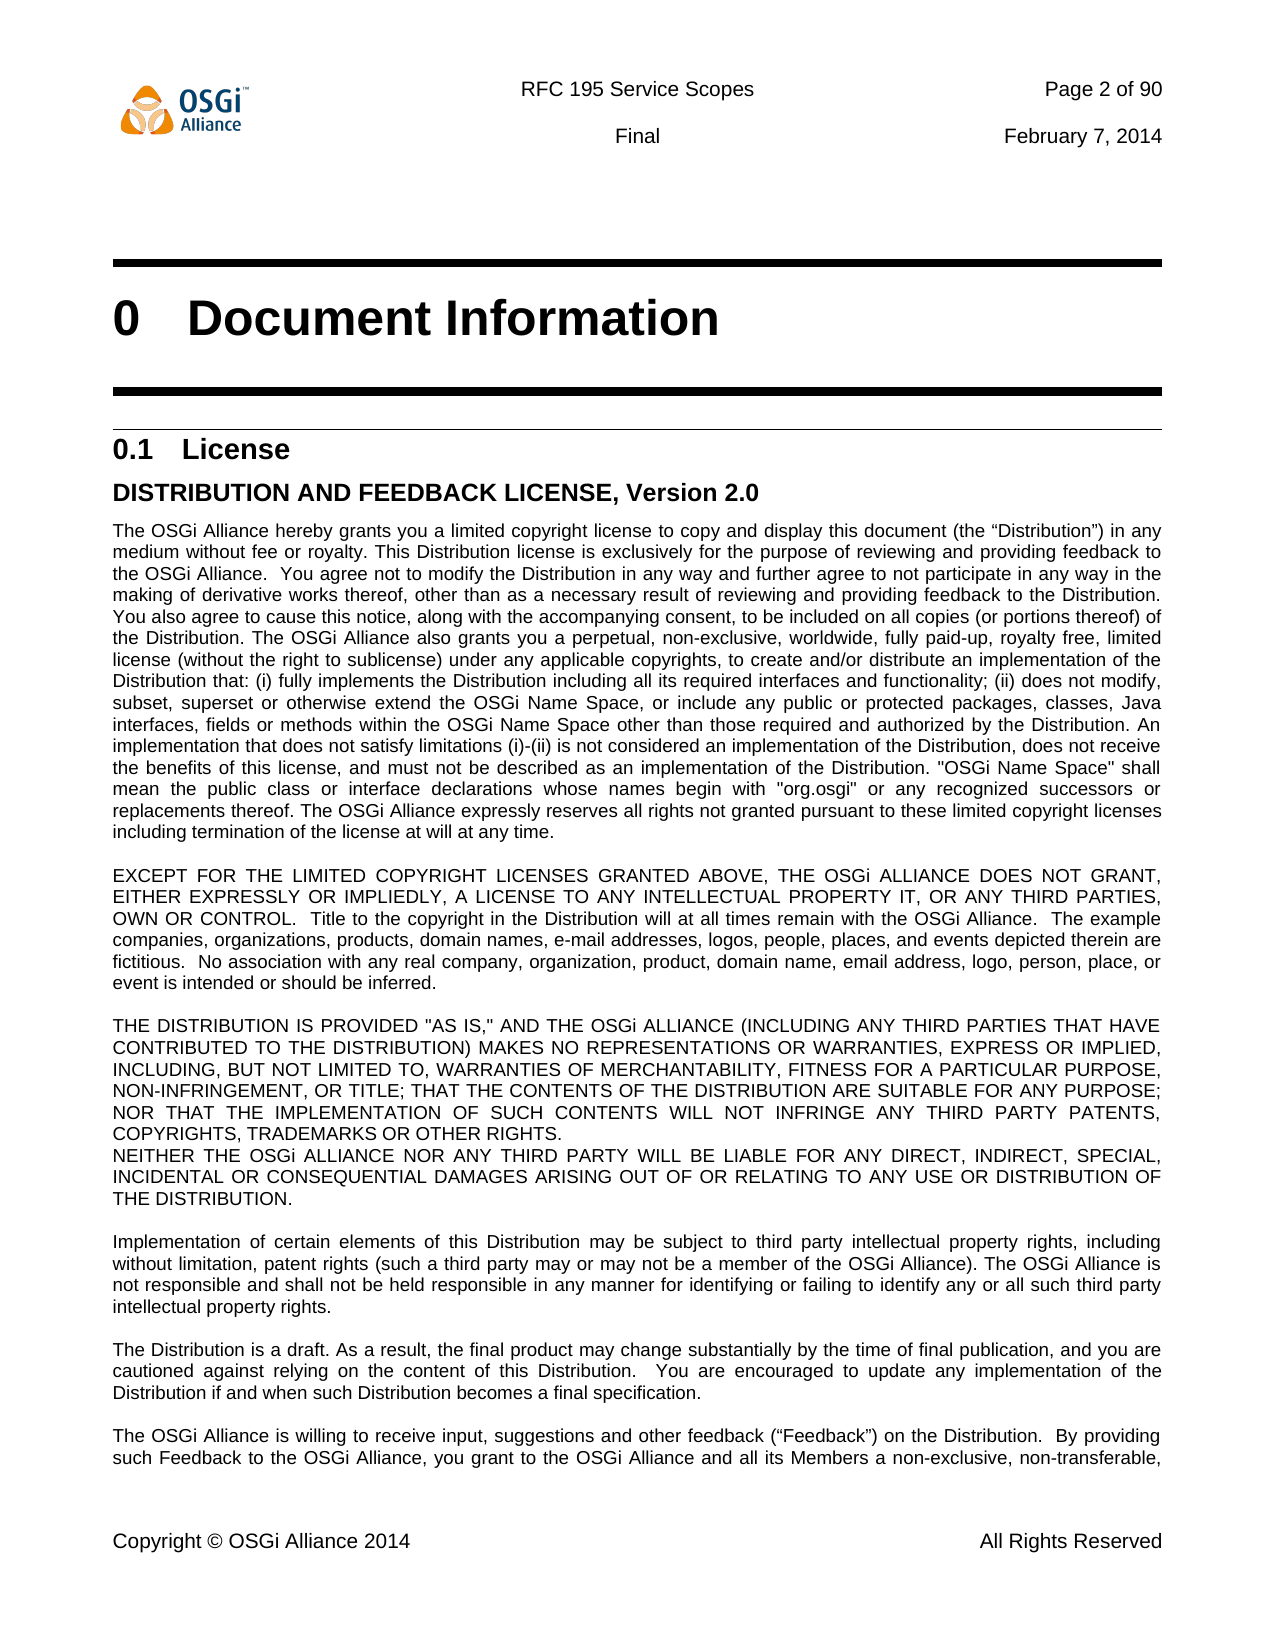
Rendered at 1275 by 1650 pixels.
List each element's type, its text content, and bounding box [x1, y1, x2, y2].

text The Distribution is a draft. As a result, the final product may change substantially by the time of final publication, and you are cautioned against relying on the content of this Distribution. You are encouraged to update any implementation of the Distribution if and when such Distribution becomes a final specification. [112, 1339, 1162, 1403]
text The OSGi Alliance hereby grants you a limited copyright license to copy and display this document (the “Distribution”) in any medium without fee or royalty. This Distribution license is exclusively for the purpose of reviewing and providing feedback to the OSGi Alliance. You agree not to modify the Distribution in any way and further agree to not participate in any way in the making of derivative works thereof, other than as a necessary result of reviewing and providing feedback to the Distribution. You also agree to cause this notice, along with the accompanying consent, to be included on all copies (or portions thereof) of the Distribution. The OSGi Alliance also grants you a perpetual, non-exclusive, worldwide, fully paid-up, royalty free, limited license (without the right to sublicense) under any applicable copyrights, to create and/or distribute an implementation of the Distribution that: (i) fully implements the Distribution including all its required interfaces and functionality; (ii) does not modify, subset, superset or otherwise extend the OSGi Name Space, or include any public or protected packages, classes, Java interfaces, fields or methods within the OSGi Name Space other than those required and authorized by the Distribution. An implementation that does not satisfy limitations (i)-(ii) is not considered an implementation of the Distribution, does not receive the benefits of this license, and must not be described as an implementation of the Distribution. "OSGi Name Space" shall mean the public class or interface declarations whose names begin with "org.osgi" or any recognized successors or replacements thereof. The OSGi Alliance expressly reserves all rights not granted pursuant to these limited copyright licenses including termination of the license at will at any time. [112, 519, 1162, 843]
subtitle License [112, 430, 1162, 466]
text DISTRIBUTION AND FEEDBACK LICENSE, Version 2.0 [112, 478, 1162, 507]
text THE DISTRIBUTION IS PROVIDED "AS IS," AND THE OSGi ALLIANCE (INCLUDING ANY THIRD PARTIES THAT HAVE CONTRIBUTED TO THE DISTRIBUTION) MAKES NO REPRESENTATIONS OR WARRANTIES, EXPRESS OR IMPLIED, INCLUDING, BUT NOT LIMITED TO, WARRANTIES OF MERCHANTABILITY, FITNESS FOR A PARTICULAR PURPOSE, NON-INFRINGEMENT, OR TITLE; THAT THE CONTENTS OF THE DISTRIBUTION ARE SUITABLE FOR ANY PURPOSE; NOR THAT THE IMPLEMENTATION OF SUCH CONTENTS WILL NOT INFRINGE ANY THIRD PARTY PATENTS, COPYRIGHTS, TRADEMARKS OR OTHER RIGHTS. [112, 1015, 1162, 1145]
text Implementation of certain elements of this Distribution may be subject to third party intellectual property rights, including without limitation, patent rights (such a third party may or may not be a member of the OSGi Alliance). The OSGi Alliance is not responsible and shall not be held responsible in any manner for identifying or failing to identify any or all such third party intellectual property rights. [112, 1231, 1162, 1317]
text The OSGi Alliance is willing to receive input, suggestions and other feedback (“Feedback”) on the Distribution. By providing such Feedback to the OSGi Alliance, you grant to the OSGi Alliance and all its Members a non-exclusive, non-transferable, [112, 1425, 1162, 1468]
subtitle Document Information [112, 260, 1162, 396]
text NEITHER THE OSGi ALLIANCE NOR ANY THIRD PARTY WILL BE LIABLE FOR ANY DIRECT, INDIRECT, SPECIAL, INCIDENTAL OR CONSEQUENTIAL DAMAGES ARISING OUT OF OR RELATING TO ANY USE OR DISTRIBUTION OF THE DISTRIBUTION. [112, 1145, 1162, 1209]
text EXCEPT FOR THE LIMITED COPYRIGHT LICENSES GRANTED ABOVE, THE OSGi ALLIANCE DOES NOT GRANT, EITHER EXPRESSLY OR IMPLIEDLY, A LICENSE TO ANY INTELLECTUAL PROPERTY IT, OR ANY THIRD PARTIES, OWN OR CONTROL. Title to the copyright in the Distribution will at all times remain with the OSGi Alliance. The example companies, organizations, products, domain names, e-mail addresses, logos, people, places, and events depicted therein are fictitious. No association with any real company, organization, product, domain name, email address, logo, person, place, or event is intended or should be inferred. [112, 864, 1162, 994]
picture [113, 78, 257, 142]
